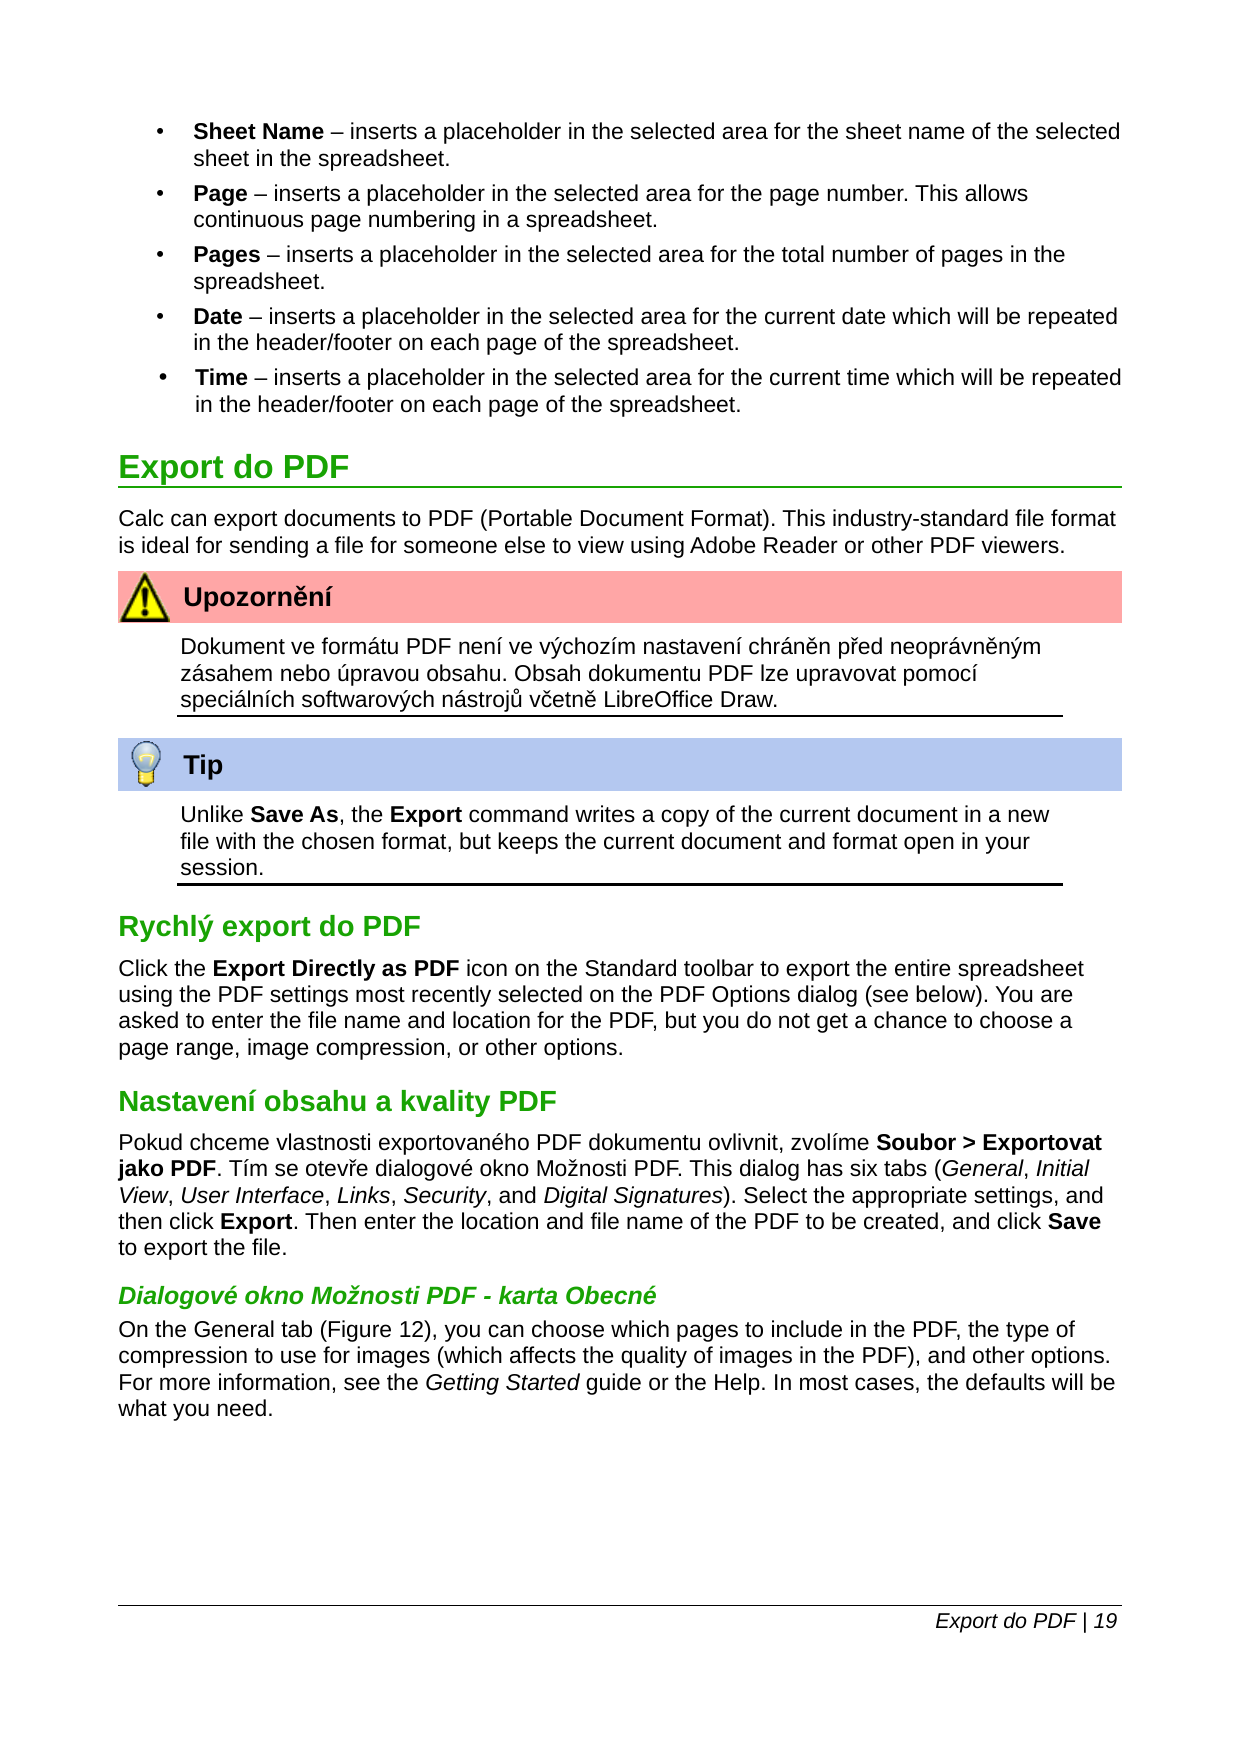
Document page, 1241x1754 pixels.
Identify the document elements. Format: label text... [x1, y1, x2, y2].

picture [119, 739, 170, 790]
subtitle Upozornění [118, 571, 1122, 623]
subtitle Export do PDF [118, 447, 1122, 486]
subtitle Dialogové okno Možnosti PDF - karta Obecné [118, 1281, 1122, 1310]
text Click the Export Directly as PDF icon on the Standard toolbar to export the entire spreadsheet using the PDF settings most recently selected on the PDF Options dialog (see below). You are asked to enter the file name and location for the PDF, but you do not get a chance to choose a page range, image compression, or other options. [118, 954, 1122, 1060]
list Page – inserts a placeholder in the selected area for the page number. This allows continuous page numbering in a spreadsheet. [156, 180, 1122, 232]
subtitle Tip [118, 738, 1122, 791]
subtitle Rychlý export do PDF [118, 909, 1122, 943]
text Dokument ve formátu PDF není ve výchozím nastavení chráněn před neoprávněným zásahem nebo úpravou obsahu. Obsah dokumentu PDF lze upravovat pomocí speciálních softwarových nástrojů včetně LibreOffice Draw. [177, 630, 1063, 715]
text On the General tab (Figure 12), you can choose which pages to include in the PDF, the type of compression to use for images (which affects the quality of images in the PDF), and other options. For more information, see the Getting Started guide or the Help. In most cases, the defaults will be what you need. [118, 1316, 1122, 1421]
text Calc can export documents to PDF (Portable Document Format). This industry-standard file format is ideal for sending a file for someone else to view using Adobe Reader or other PDF viewers. [118, 505, 1122, 558]
text Unlike Save As, the Export command writes a copy of the current document in a new file with the chosen format, but keeps the current document and format open in your session. [177, 798, 1063, 883]
subtitle Nastavení obsahu a kvality PDF [118, 1083, 1122, 1117]
list Date – inserts a placeholder in the selected area for the current date which will be repeated in the header/footer on each page of the spreadsheet. [156, 303, 1122, 356]
picture [119, 571, 170, 622]
list Sheet Name – inserts a placeholder in the selected area for the sheet name of the selected sheet in the spreadsheet. [156, 118, 1122, 171]
list Time – inserts a placeholder in the selected area for the current time which will be repeated in the header/footer on each page of the spreadsheet. [156, 364, 1122, 418]
text Pokud chceme vlastnosti exportovaného PDF dokumentu ovlivnit, zvolíme Soubor > Exportovat jako PDF. Tím se otevře dialogové okno Možnosti PDF. This dialog has six tabs (General, Initial View, User Interface, Links, Security, and Digital Signatures). Select the appropriate settings, and then click Export. Then enter the location and file name of the PDF to be created, and click Save to export the file. [118, 1129, 1122, 1261]
list Pages – inserts a placeholder in the selected area for the total number of pages in the spreadsheet. [156, 241, 1122, 294]
